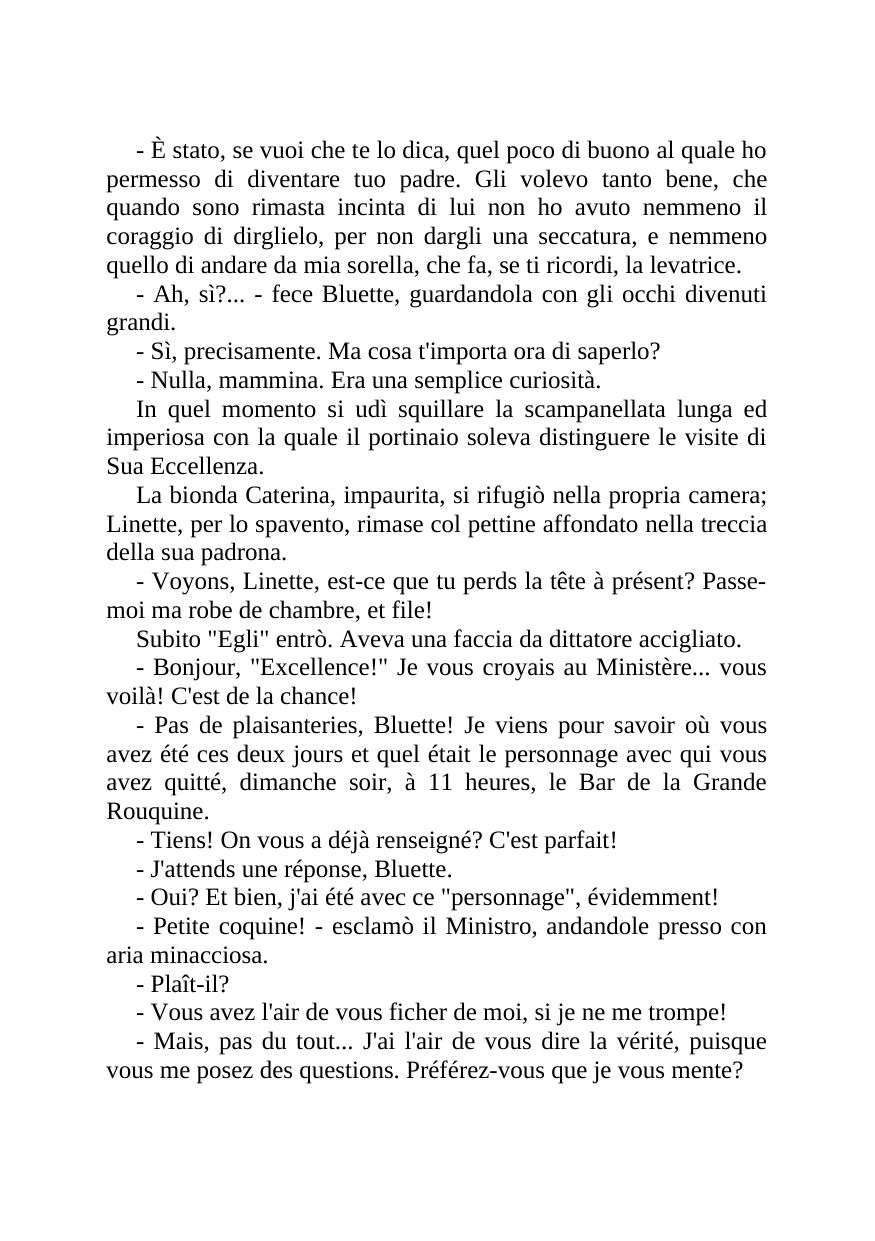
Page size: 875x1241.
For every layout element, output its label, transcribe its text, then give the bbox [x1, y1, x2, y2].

text - Sì, precisamente. Ma cosa t'importa ora di saperlo? [106, 336, 768, 365]
text - È stato, se vuoi che te lo dica, quel poco di buono al quale ho permesso di diventare tuo padre. Gli volevo tanto bene, che quando sono rimasta incinta di lui non ho avuto nemmeno il coraggio di dirglielo, per non dargli una seccatura, e nemmeno quello di andare da mia sorella, che fa, se ti ricordi, la levatrice. [106, 135, 768, 279]
text - Mais, pas du tout... J'ai l'air de vous dire la vérité, puisque vous me posez des questions. Préférez-vous que je vous mente? [106, 1026, 768, 1084]
text - Petite coquine! - esclamò il Ministro, andandole presso con aria minacciosa. [106, 911, 768, 969]
text La bionda Caterina, impaurita, si rifugiò nella propria camera; Linette, per lo spavento, rimase col pettine affondato nella treccia della sua padrona. [106, 480, 768, 566]
text - Voyons, Linette, est-ce que tu perds la tête à présent? Passe-moi ma robe de chambre, et file! [106, 566, 768, 624]
text - Tiens! On vous a déjà renseigné? C'est parfait! [106, 825, 768, 854]
text - Pas de plaisanteries, Bluette! Je viens pour savoir où vous avez été ces deux jours et quel était le personnage avec qui vous avez quitté, dimanche soir, à 11 heures, le Bar de la Grande Rouquine. [106, 710, 768, 825]
text - Oui? Et bien, j'ai été avec ce "personnage", évidemment! [106, 882, 768, 911]
text - Bonjour, "Excellence!" Je vous croyais au Ministère... vous voilà! C'est de la chance! [106, 652, 768, 710]
text - Plaît-il? [106, 969, 768, 997]
text - Nulla, mammina. Era una semplice curiosità. [106, 365, 768, 394]
text - Ah, sì?... - fece Bluette, guardandola con gli occhi divenuti grandi. [106, 279, 768, 336]
text - J'attends une réponse, Bluette. [106, 854, 768, 882]
text Subito "Egli" entrò. Aveva una faccia da dittatore accigliato. [106, 624, 768, 652]
text - Vous avez l'air de vous ficher de moi, si je ne me trompe! [106, 997, 768, 1026]
text In quel momento si udì squillare la scampanellata lunga ed imperiosa con la quale il portinaio soleva distinguere le visite di Sua Eccellenza. [106, 394, 768, 480]
